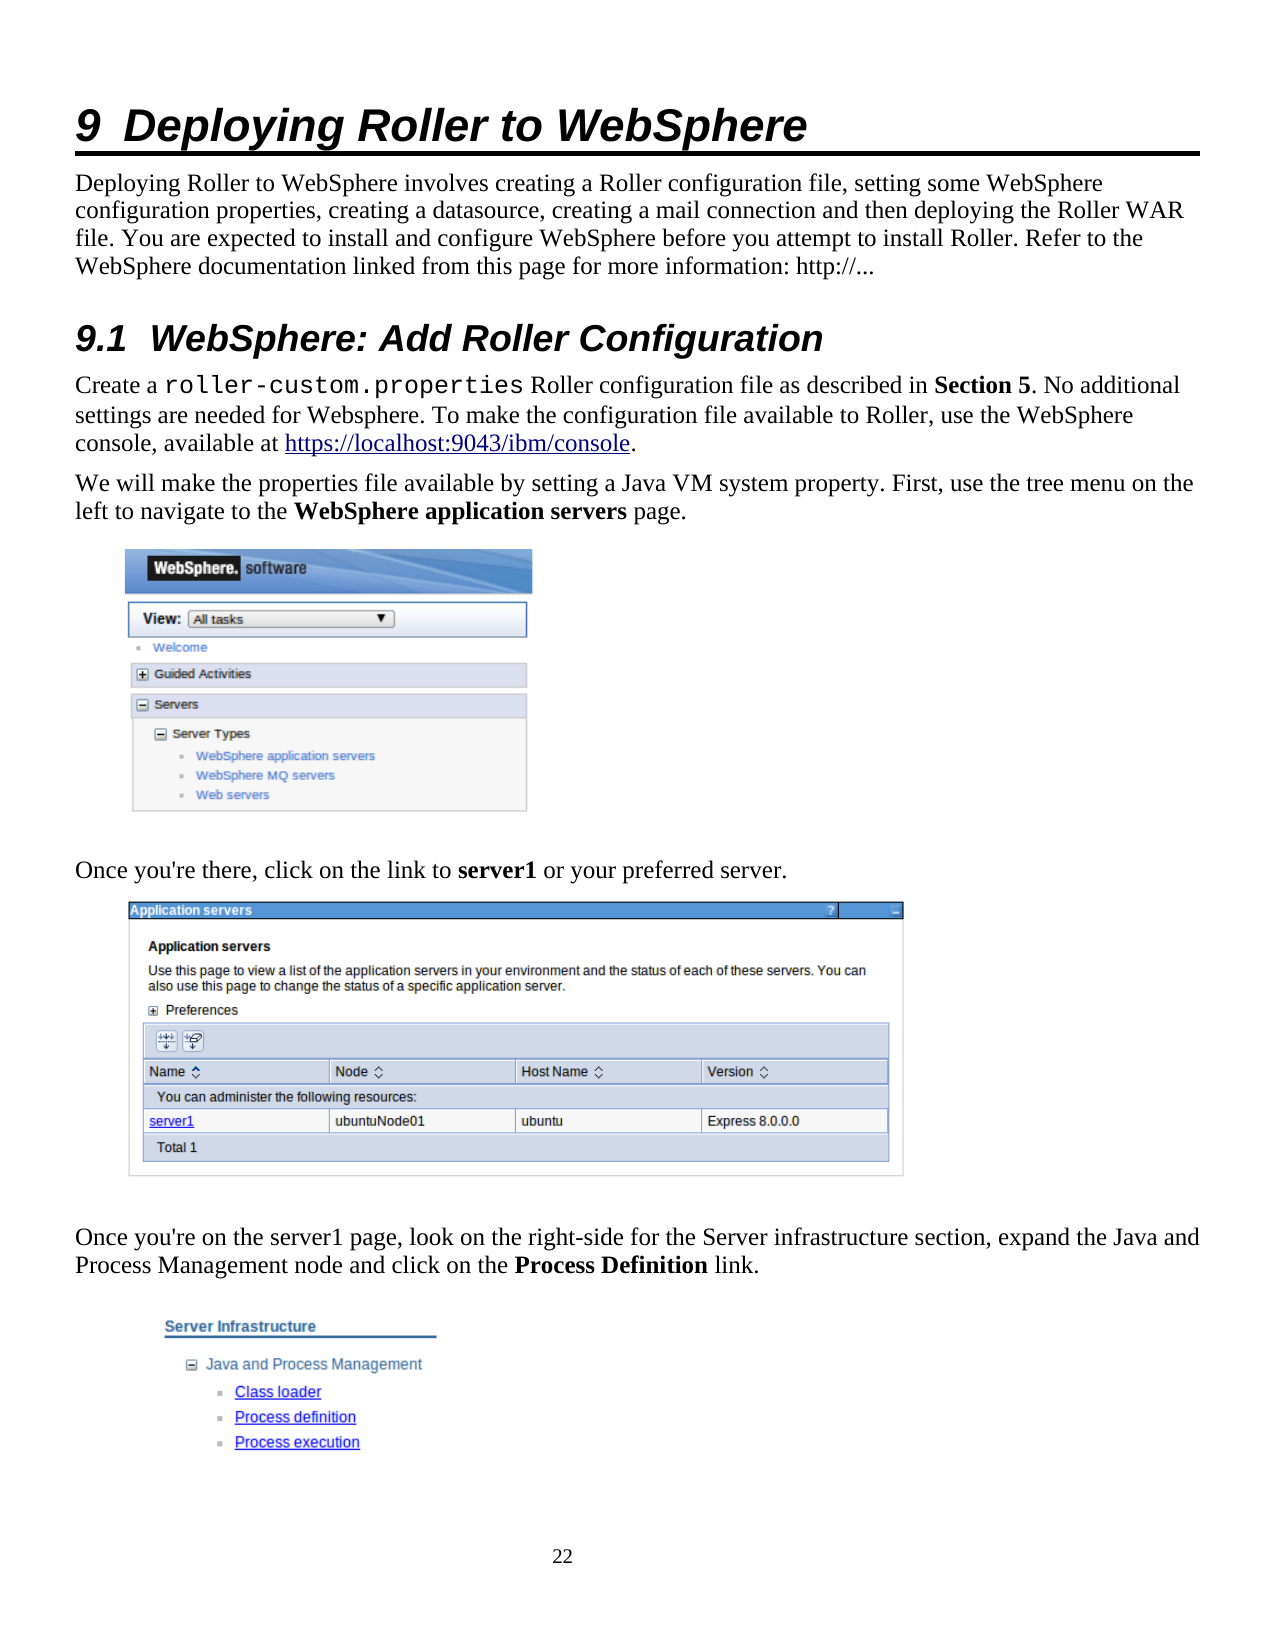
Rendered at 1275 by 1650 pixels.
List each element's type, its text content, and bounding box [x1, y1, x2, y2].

text Once you're on the server1 page, look on the right-side for the Server infrastructure section, expand the Java and Process Management node and click on the Process Definition link. [75, 1223, 1200, 1279]
picture [122, 894, 908, 1184]
text Deploying Roller to WebSphere involves creating a Roller configuration file, setting some WebSphere configuration properties, creating a datasource, creating a mail connection and then deploying the Roller WAR file. You are expected to install and configure WebSphere before you attempt to install Roller. Refer to the WebSphere documentation linked from this page for more information: http://... [75, 169, 1200, 280]
picture [124, 549, 533, 816]
text Create a roller-custom.properties Roller configuration file as described in Section 5. No additional settings are needed for Websphere. To make the configuration file available to Roller, use the WebSphere console, available at https://localhost:9043/ibm/console. [75, 372, 1200, 457]
picture [151, 1303, 463, 1469]
subtitle WebSphere: Add Roller Configuration [75, 317, 1200, 359]
text We will make the properties file available by setting a Java VM system property. First, use the tree menu on the left to navigate to the WebSphere application servers page. [75, 469, 1200, 525]
subtitle Deploying Roller to WebSphere [75, 100, 1200, 151]
text Once you're there, click on the link to server1 or your preferred server. [75, 856, 1200, 883]
